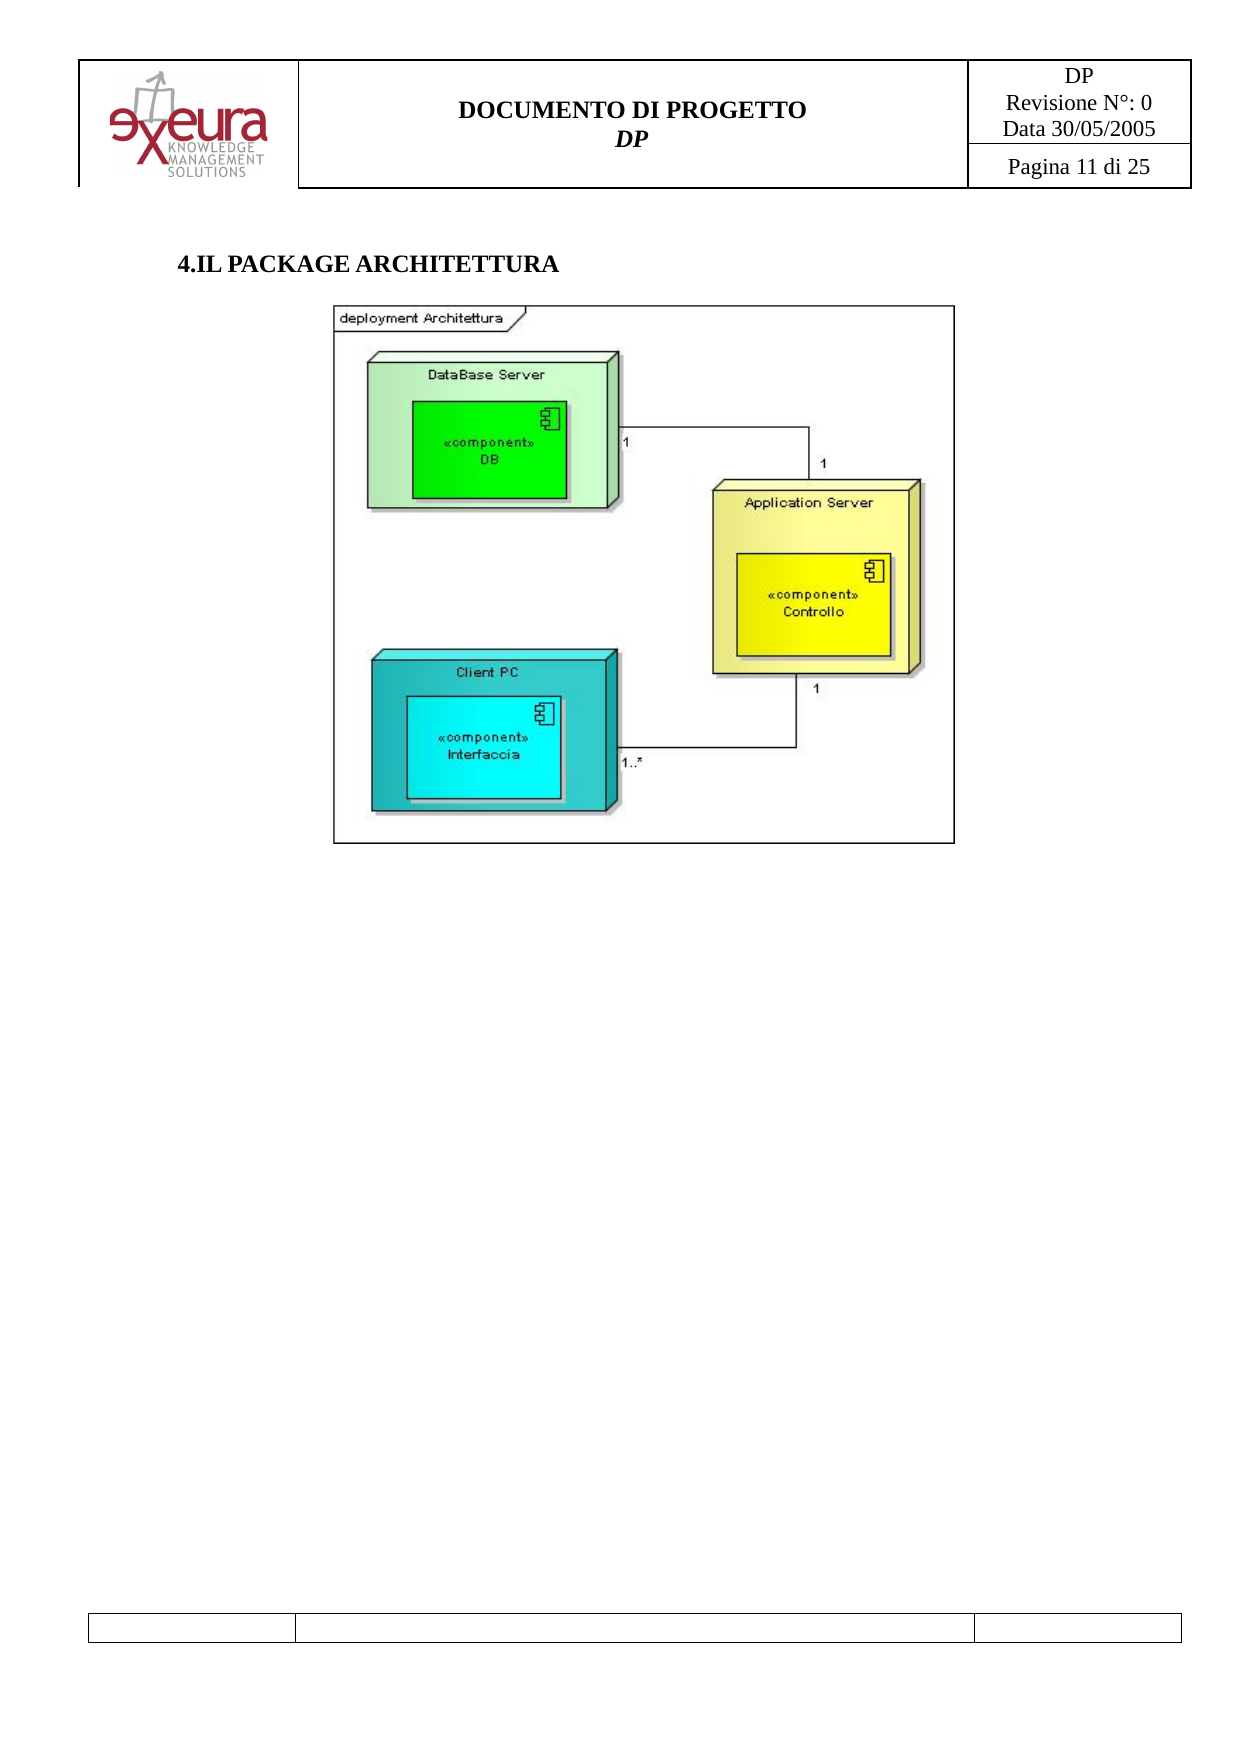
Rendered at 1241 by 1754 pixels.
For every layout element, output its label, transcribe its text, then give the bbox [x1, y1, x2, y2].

subtitle Il Package Architettura [177, 249, 1092, 278]
picture [332, 304, 955, 844]
picture [109, 71, 268, 177]
